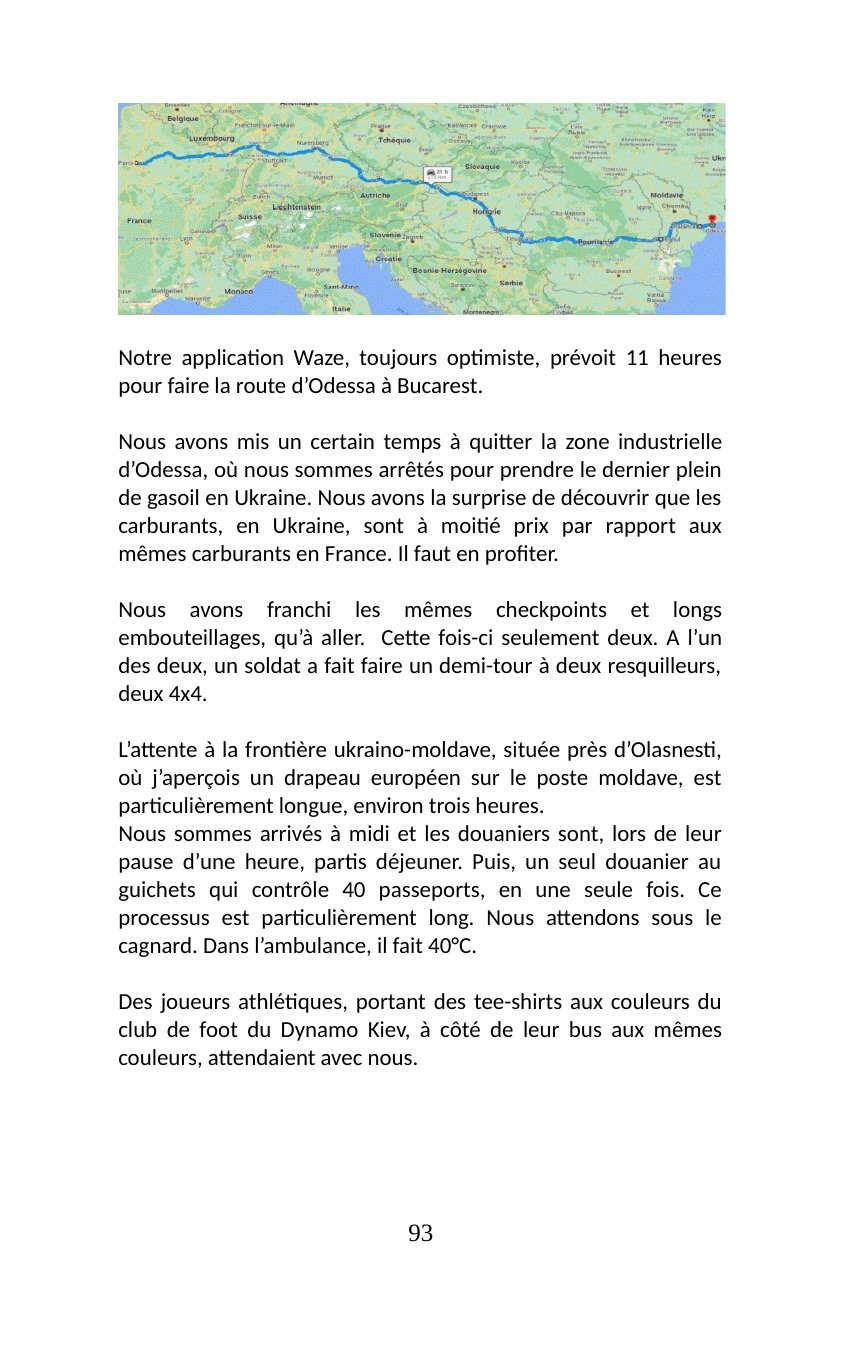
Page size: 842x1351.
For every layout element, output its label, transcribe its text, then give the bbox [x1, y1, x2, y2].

text L’attente à la frontière ukraino-moldave, située près d’Olasnesti, où j’aperçois un drapeau européen sur le poste moldave, est particulièrement longue, environ trois heures. [118, 735, 723, 819]
text Des joueurs athlétiques, portant des tee-shirts aux couleurs du club de foot du Dynamo Kiev, à côté de leur bus aux mêmes couleurs, attendaient avec nous. [118, 987, 723, 1072]
text Nous avons mis un certain temps à quitter la zone industrielle d’Odessa, où nous sommes arrêtés pour prendre le dernier plein de gasoil en Ukraine. Nous avons la surprise de découvrir que les carburants, en Ukraine, sont à moitié prix par rapport aux mêmes carburants en France. Il faut en profiter. [118, 427, 723, 567]
text Nous sommes arrivés à midi et les douaniers sont, lors de leur pause d’une heure, partis déjeuner. Puis, un seul douanier au guichets qui contrôle 40 passeports, en une seule fois. Ce processus est particulièrement long. Nous attendons sous le cagnard. Dans l’ambulance, il fait 40°C. [118, 819, 723, 959]
text Notre application Waze, toujours optimiste, prévoit 11 heures pour faire la route d’Odessa à Bucarest. [118, 343, 723, 399]
text Nous avons franchi les mêmes checkpoints et longs embouteillages, qu’à aller. Cette fois-ci seulement deux. A l’un des deux, un soldat a fait faire un demi-tour à deux resquilleurs, deux 4x4. [118, 595, 723, 707]
